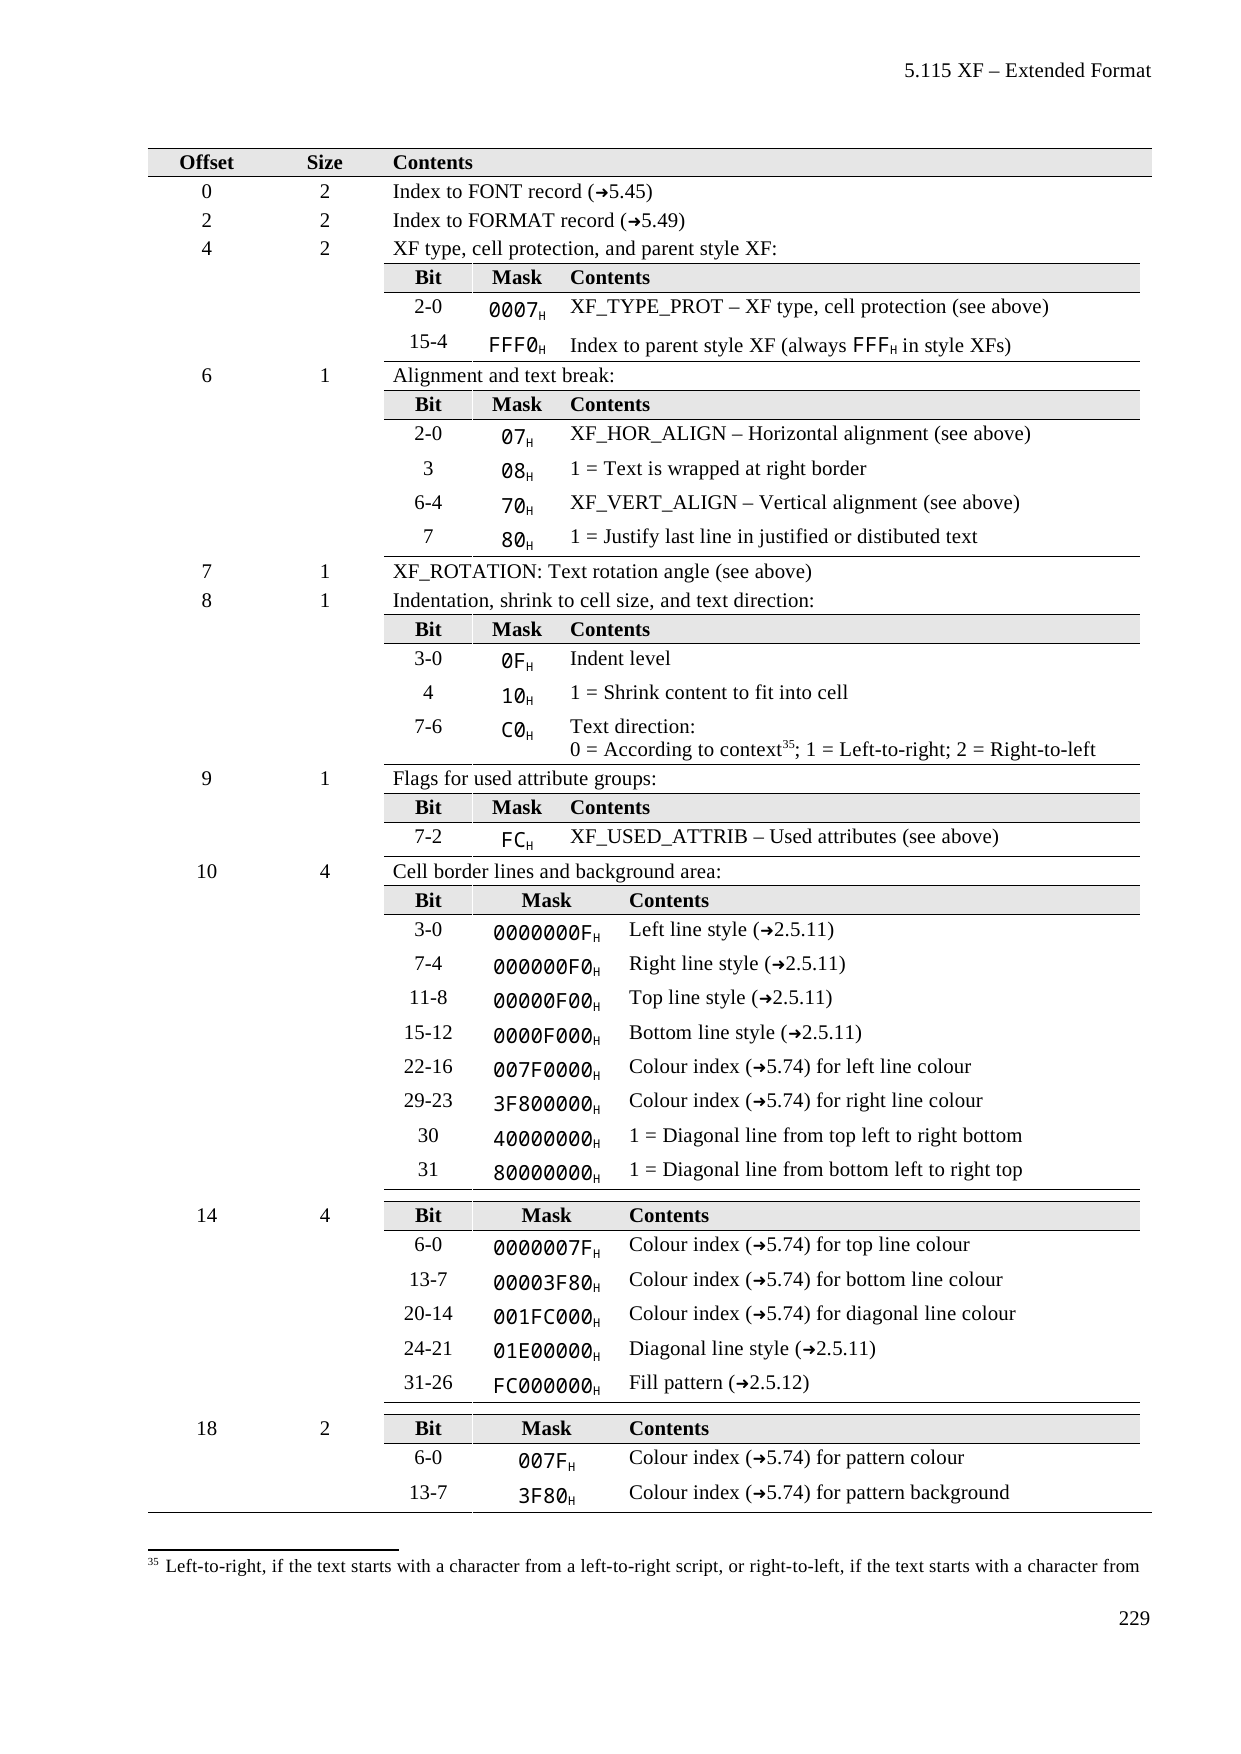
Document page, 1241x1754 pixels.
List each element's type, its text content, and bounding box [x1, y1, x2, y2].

table_cell [148, 1018, 266, 1052]
table_cell 8 [148, 586, 266, 614]
table_cell [148, 1403, 266, 1414]
table_cell 4 [384, 678, 472, 712]
table_cell 2-0 [384, 293, 472, 327]
table_cell 18 [148, 1414, 266, 1443]
table_cell [1140, 1230, 1152, 1265]
table_cell 29-23 [384, 1086, 472, 1121]
table_cell 1 [266, 764, 384, 793]
table_cell 0000000FH [473, 915, 620, 949]
table_cell [148, 1052, 266, 1086]
table_cell [1140, 1086, 1152, 1121]
table_cell Indent level [561, 644, 1140, 678]
table_cell [148, 1230, 266, 1265]
table_cell 0 [148, 177, 266, 206]
table_cell Mask [473, 264, 561, 292]
table_cell [148, 454, 266, 488]
table_cell 00003F80H [473, 1265, 620, 1299]
table_cell 2-0 [384, 420, 472, 453]
table_cell Bit [384, 615, 472, 643]
table_cell [1140, 1052, 1152, 1086]
table_cell [148, 1121, 266, 1155]
table_cell 2 [266, 1414, 384, 1443]
table_cell [266, 644, 384, 678]
table_cell Mask [473, 615, 561, 643]
table_cell [266, 1299, 384, 1333]
table_cell [1140, 1155, 1152, 1189]
table_cell 1 = Diagonal line from top left to right bottom [620, 1121, 1140, 1155]
table_cell [473, 1403, 620, 1414]
table_cell Right line style (➜2.5.11) [620, 949, 1140, 983]
table_cell 07H [473, 420, 561, 453]
table_cell 3 [384, 454, 472, 488]
table_cell Flags for used attribute groups: [384, 764, 1152, 793]
table_cell 22-16 [384, 1052, 472, 1086]
table_cell [266, 327, 384, 361]
table_cell [266, 885, 384, 914]
table_cell [266, 1230, 384, 1265]
table_cell 01E00000H [473, 1334, 620, 1368]
table_cell [620, 1190, 1140, 1201]
table_cell FCH [473, 823, 561, 856]
table_cell [266, 1052, 384, 1086]
table_cell Contents [561, 391, 1140, 419]
table_cell Colour index (➜5.74) for left line colour [620, 1052, 1140, 1086]
table_cell 00000F00H [473, 983, 620, 1018]
table_cell Fill pattern (➜2.5.12) [620, 1368, 1140, 1402]
table_cell Colour index (➜5.74) for bottom line colour [620, 1265, 1140, 1299]
table_cell Left line style (➜2.5.11) [620, 915, 1140, 949]
table_cell Bit [384, 264, 472, 292]
table_cell 10 [148, 857, 266, 885]
table_cell 7-6 [384, 712, 472, 764]
table_cell [148, 1155, 266, 1189]
table_cell [1140, 678, 1152, 712]
table_header Contents [384, 149, 1152, 176]
table_cell 10H [473, 678, 561, 712]
table_cell [1140, 822, 1152, 857]
table_cell Top line style (➜2.5.11) [620, 983, 1140, 1018]
table_cell Colour index (➜5.74) for top line colour [620, 1231, 1140, 1265]
table_cell 13-7 [384, 1478, 472, 1512]
table_cell [1140, 454, 1152, 488]
table_cell [1140, 1265, 1152, 1299]
table_cell [266, 1018, 384, 1052]
table_cell 24-21 [384, 1334, 472, 1368]
table_cell Contents [561, 794, 1140, 822]
table_header Offset [148, 149, 266, 176]
table_cell [1140, 1443, 1152, 1478]
table_cell Contents [620, 886, 1140, 914]
table_cell 15-4 [384, 327, 472, 361]
table_cell [1140, 1334, 1152, 1368]
table_cell [148, 390, 266, 419]
table_cell 80H [473, 522, 561, 556]
table_cell 7 [384, 522, 472, 556]
table_cell [1140, 1414, 1152, 1443]
table_cell [1140, 915, 1152, 949]
table_cell [1140, 949, 1152, 983]
table_cell 15-12 [384, 1018, 472, 1052]
table_cell 6-0 [384, 1231, 472, 1265]
table_cell [148, 1190, 266, 1201]
table_cell 000000F0H [473, 949, 620, 983]
table_cell [1140, 644, 1152, 678]
table_cell Index to parent style XF (always FFFH in style XFs) [561, 327, 1140, 361]
table_cell [1140, 522, 1152, 557]
table_cell Cell border lines and background area: [384, 857, 1152, 885]
table_cell [148, 419, 266, 453]
table_header Size [266, 149, 384, 176]
table_cell [148, 915, 266, 949]
table_cell Bit [384, 886, 472, 914]
table_cell [148, 1299, 266, 1333]
table_cell 11-8 [384, 983, 472, 1018]
table_cell 31-26 [384, 1368, 472, 1402]
table_cell [1140, 885, 1152, 914]
table_cell Contents [561, 264, 1140, 292]
table_cell 7-2 [384, 823, 472, 856]
table_cell Mask [473, 794, 561, 822]
table_cell 2 [266, 234, 384, 263]
table_cell Bit [384, 391, 472, 419]
table_cell [266, 915, 384, 949]
table_cell [148, 1443, 266, 1478]
table_cell XF type, cell protection, and parent style XF: [384, 234, 1152, 263]
table_cell [266, 1121, 384, 1155]
table_cell Bit [384, 1202, 472, 1230]
table_cell Colour index (➜5.74) for diagonal line colour [620, 1299, 1140, 1333]
table_cell 2 [266, 206, 384, 234]
table_cell [266, 1334, 384, 1368]
table_cell [266, 712, 384, 764]
table_cell [266, 1403, 384, 1414]
table_cell C0H [473, 712, 561, 764]
table_cell 2 [148, 206, 266, 234]
table_cell Colour index (➜5.74) for right line colour [620, 1086, 1140, 1121]
table_cell [1140, 793, 1152, 822]
table_cell [148, 678, 266, 712]
table_cell [148, 885, 266, 914]
table_cell Contents [620, 1415, 1140, 1443]
table_cell [1140, 1478, 1152, 1512]
table_cell 40000000H [473, 1121, 620, 1155]
table_cell [1140, 1190, 1152, 1201]
table_cell [148, 1368, 266, 1402]
table_cell 0007H [473, 293, 561, 327]
table_cell [148, 488, 266, 522]
table_cell 4 [148, 234, 266, 263]
table_cell XF_ROTATION: Text rotation angle (see above) [384, 557, 1152, 586]
table_cell FFF0H [473, 327, 561, 361]
table_cell [266, 983, 384, 1018]
table_cell [148, 822, 266, 857]
table_cell XF_USED_ATTRIB – Used attributes (see above) [561, 823, 1140, 856]
table_cell 7-4 [384, 949, 472, 983]
table_cell [148, 1478, 266, 1512]
table_cell 08H [473, 454, 561, 488]
table_cell [148, 793, 266, 822]
table_cell Colour index (➜5.74) for pattern background [620, 1478, 1140, 1512]
table_cell [266, 454, 384, 488]
table_cell 1 = Diagonal line from bottom left to right top [620, 1155, 1140, 1189]
table_cell 1 = Shrink content to fit into cell [561, 678, 1140, 712]
table_cell Colour index (➜5.74) for pattern colour [620, 1444, 1140, 1478]
table_cell 2 [266, 177, 384, 206]
table_cell 7 [148, 557, 266, 586]
table_cell [384, 1403, 472, 1414]
table_cell [266, 263, 384, 292]
table_cell 1 [266, 361, 384, 390]
table_cell 9 [148, 764, 266, 793]
table_cell 4 [266, 857, 384, 885]
table_cell [1140, 390, 1152, 419]
table_cell Bottom line style (➜2.5.11) [620, 1018, 1140, 1052]
table_cell Alignment and text break: [384, 361, 1152, 390]
table_cell 007FH [473, 1444, 620, 1478]
table_cell 3-0 [384, 644, 472, 678]
table_cell Text direction: 0 = According to context; 1 = Left-to-right; 2 = Right-to-left [561, 712, 1140, 764]
table_cell [266, 678, 384, 712]
table_cell [1140, 292, 1152, 327]
table_cell Mask [473, 1202, 620, 1230]
table_cell 14 [148, 1201, 266, 1230]
table_cell [148, 983, 266, 1018]
table_cell 6-4 [384, 488, 472, 522]
table_cell [266, 1478, 384, 1512]
table_cell 6-0 [384, 1444, 472, 1478]
table_cell FC000000H [473, 1368, 620, 1402]
table_cell 30 [384, 1121, 472, 1155]
table_cell 001FC000H [473, 1299, 620, 1333]
table_cell 4 [266, 1201, 384, 1230]
table_cell [1140, 1018, 1152, 1052]
table_cell [384, 1190, 472, 1201]
table_cell [1140, 983, 1152, 1018]
table_cell [1140, 1121, 1152, 1155]
table_cell [148, 1265, 266, 1299]
table_cell [266, 1190, 384, 1201]
table_cell [148, 949, 266, 983]
table_cell [266, 793, 384, 822]
table_cell [148, 263, 266, 292]
table_cell Indentation, shrink to cell size, and text direction: [384, 586, 1152, 614]
table_cell [266, 1155, 384, 1189]
table_cell 0000007FH [473, 1231, 620, 1265]
table_cell [148, 327, 266, 361]
table_cell 0000F000H [473, 1018, 620, 1052]
table_cell Index to FORMAT record (➜5.49) [384, 206, 1152, 234]
table_cell 80000000H [473, 1155, 620, 1189]
table_cell 1 = Text is wrapped at right border [561, 454, 1140, 488]
table_cell [1140, 419, 1152, 453]
table_cell 6 [148, 361, 266, 390]
table_cell [266, 1443, 384, 1478]
table_cell [266, 614, 384, 643]
table_cell 0FH [473, 644, 561, 678]
table_cell Mask [473, 886, 620, 914]
table_cell [266, 949, 384, 983]
table_cell [266, 390, 384, 419]
table_cell [148, 614, 266, 643]
table_cell [148, 522, 266, 557]
table_cell [148, 292, 266, 327]
table_cell 007F0000H [473, 1052, 620, 1086]
table_cell [1140, 327, 1152, 361]
table_cell [266, 419, 384, 453]
table_cell [1140, 1368, 1152, 1402]
table_cell [1140, 614, 1152, 643]
table_cell [1140, 1299, 1152, 1333]
table_cell XF_HOR_ALIGN – Horizontal alignment (see above) [561, 420, 1140, 453]
table_cell XF_TYPE_PROT – XF type, cell protection (see above) [561, 293, 1140, 327]
table_cell 13-7 [384, 1265, 472, 1299]
table_cell Bit [384, 794, 472, 822]
table_cell [266, 1265, 384, 1299]
table_cell [148, 1086, 266, 1121]
table_cell XF_VERT_ALIGN – Vertical alignment (see above) [561, 488, 1140, 522]
table_cell [266, 488, 384, 522]
table_cell [148, 644, 266, 678]
table_cell Contents [620, 1202, 1140, 1230]
table_cell [1140, 1403, 1152, 1414]
table_cell 20-14 [384, 1299, 472, 1333]
table_cell 3-0 [384, 915, 472, 949]
table_cell 3F800000H [473, 1086, 620, 1121]
table_cell [473, 1190, 620, 1201]
table_cell 70H [473, 488, 561, 522]
table_cell 31 [384, 1155, 472, 1189]
table_cell [148, 712, 266, 764]
table_cell [148, 1334, 266, 1368]
table_cell [266, 1086, 384, 1121]
table_cell 3F80H [473, 1478, 620, 1512]
table_cell [266, 522, 384, 557]
table_cell Bit [384, 1415, 472, 1443]
table_cell Index to FONT record (➜5.45) [384, 177, 1152, 206]
table_cell 1 = Justify last line in justified or distibuted text [561, 522, 1140, 556]
table_cell [620, 1403, 1140, 1414]
table_cell 1 [266, 586, 384, 614]
table_cell [266, 292, 384, 327]
table_cell Mask [473, 391, 561, 419]
table_cell [1140, 1201, 1152, 1230]
table_cell 1 [266, 557, 384, 586]
table_cell Diagonal line style (➜2.5.11) [620, 1334, 1140, 1368]
table_cell [1140, 712, 1152, 764]
table_cell Mask [473, 1415, 620, 1443]
table_cell [1140, 263, 1152, 292]
table_cell Contents [561, 615, 1140, 643]
table_cell [266, 1368, 384, 1402]
table_cell [1140, 488, 1152, 522]
table_cell [266, 822, 384, 857]
